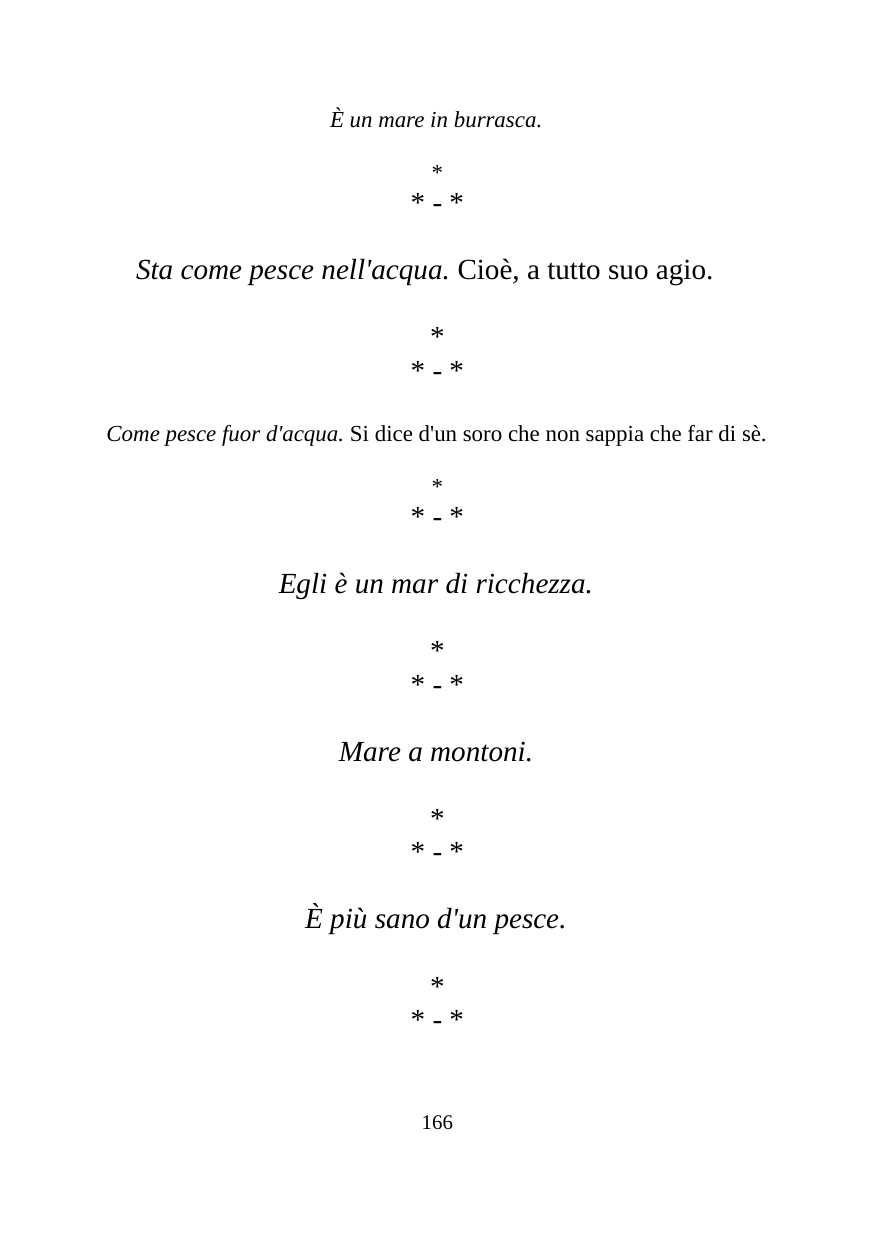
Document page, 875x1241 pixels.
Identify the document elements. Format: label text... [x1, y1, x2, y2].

text * - * [106, 499, 768, 533]
text È un mare in burrasca. [106, 106, 768, 133]
text * - * [106, 667, 768, 700]
text * - * [106, 185, 768, 219]
text È più sano d'un pesce. [106, 902, 768, 935]
text * [106, 801, 768, 834]
text * [106, 633, 768, 667]
text * - * [106, 353, 768, 387]
text * [106, 159, 768, 185]
text Mare a montoni. [106, 734, 768, 767]
text Sta come pesce nell'acqua. Cioè, a tutto suo agio. [106, 252, 768, 286]
text Come pesce fuor d'acqua. Si dice d'un soro che non sappia che far di sè. [106, 420, 768, 446]
text * [106, 473, 768, 499]
text * [106, 319, 768, 353]
text * [106, 969, 768, 1002]
text Egli è un mar di ricchezza. [106, 566, 768, 600]
text * - * [106, 1002, 768, 1036]
text * - * [106, 834, 768, 868]
